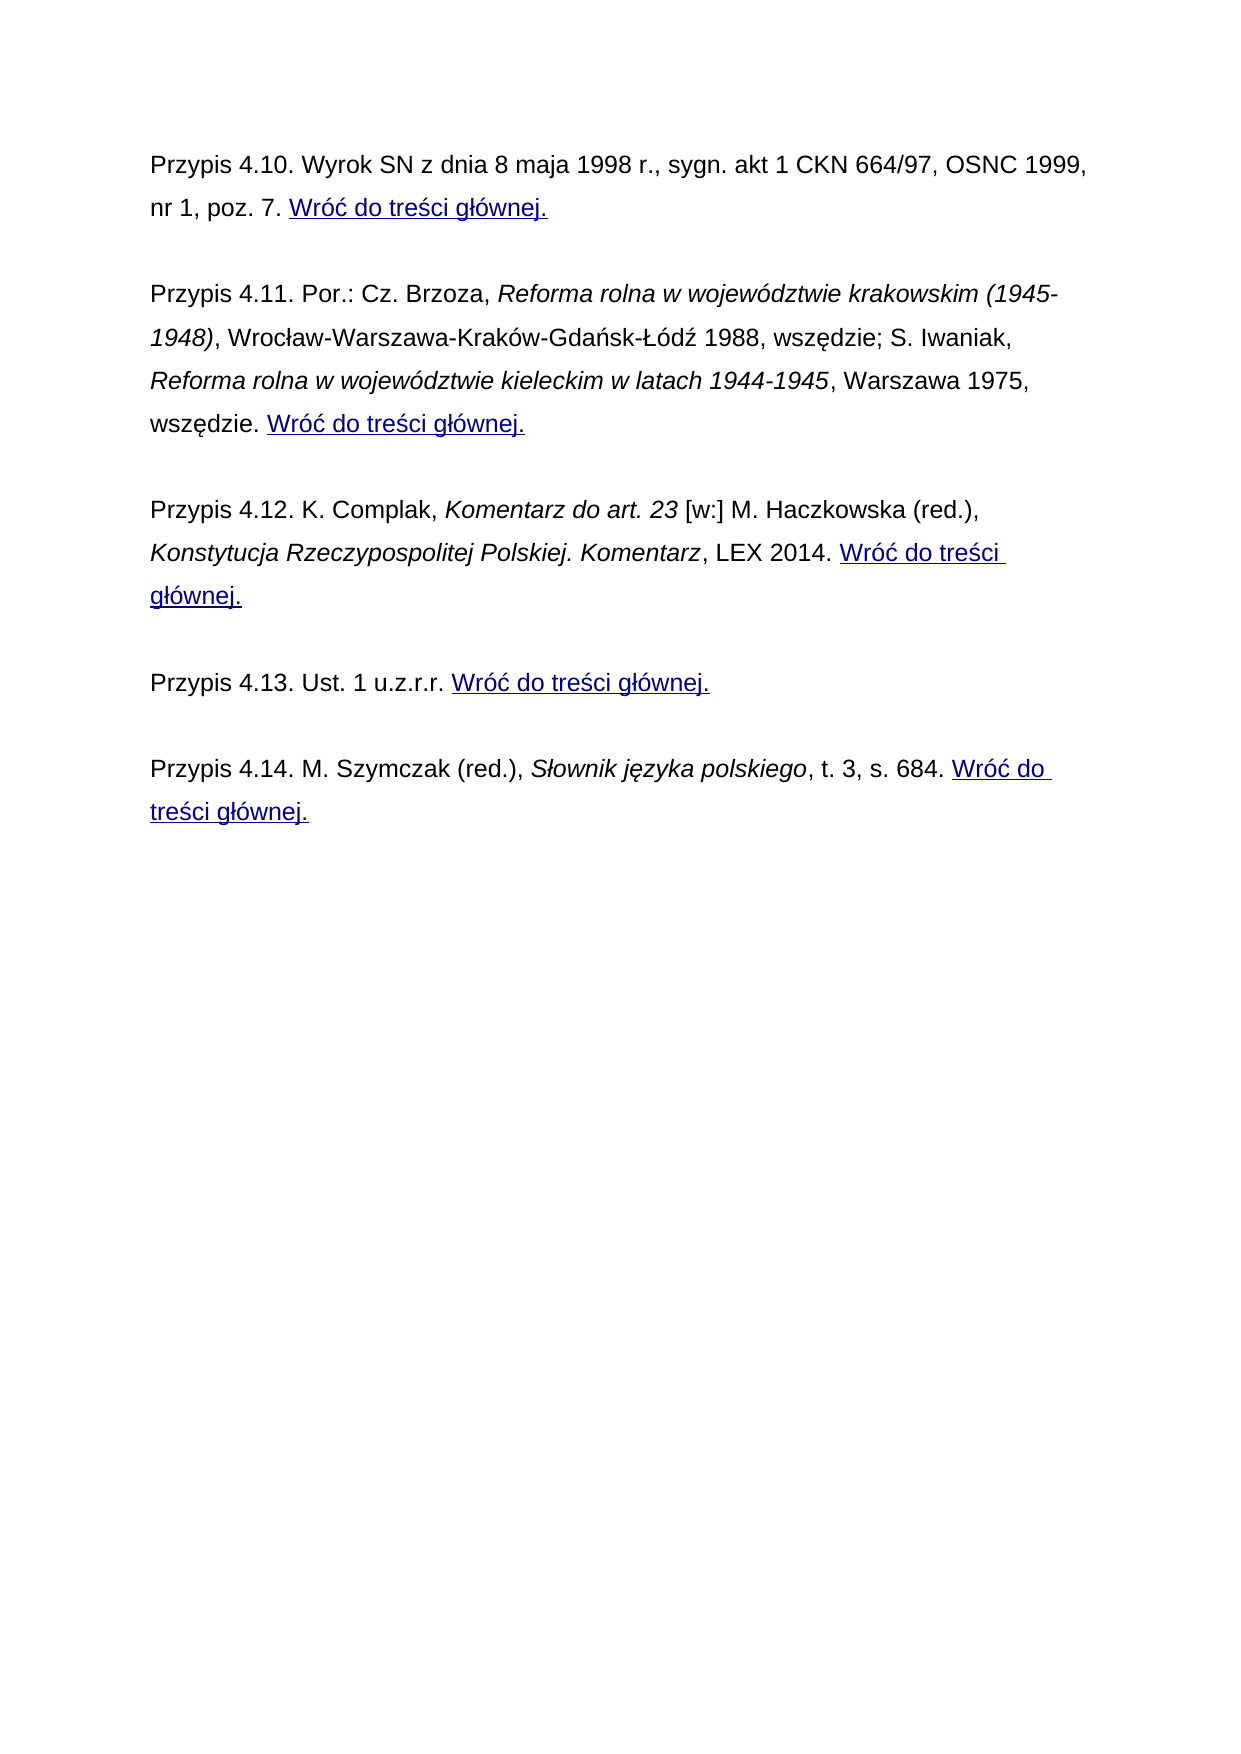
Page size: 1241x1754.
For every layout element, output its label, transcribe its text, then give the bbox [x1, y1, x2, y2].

text Przypis 4.11. Por.: Cz. Brzoza, Reforma rolna w województwie krakowskim (1945-1948), Wrocław-Warszawa-Kraków-Gdańsk-Łódź 1988, wszędzie; S. Iwaniak, Reforma rolna w województwie kieleckim w latach 1944-1945, Warszawa 1975, wszędzie. Wróć do treści głównej. [150, 279, 1090, 437]
text Przypis 4.14. M. Szymczak (red.), Słownik języka polskiego, t. 3, s. 684. Wróć do treści głównej. [150, 754, 1090, 826]
text Przypis 4.10. Wyrok SN z dnia 8 maja 1998 r., sygn. akt 1 CKN 664/97, OSNC 1999, nr 1, poz. 7. Wróć do treści głównej. [150, 150, 1090, 222]
text Przypis 4.12. K. Complak, Komentarz do art. 23 [w:] M. Haczkowska (red.), Konstytucja Rzeczypospolitej Polskiej. Komentarz, LEX 2014. Wróć do treści głównej. [150, 495, 1090, 610]
text Przypis 4.13. Ust. 1 u.z.r.r. Wróć do treści głównej. [150, 667, 1090, 696]
